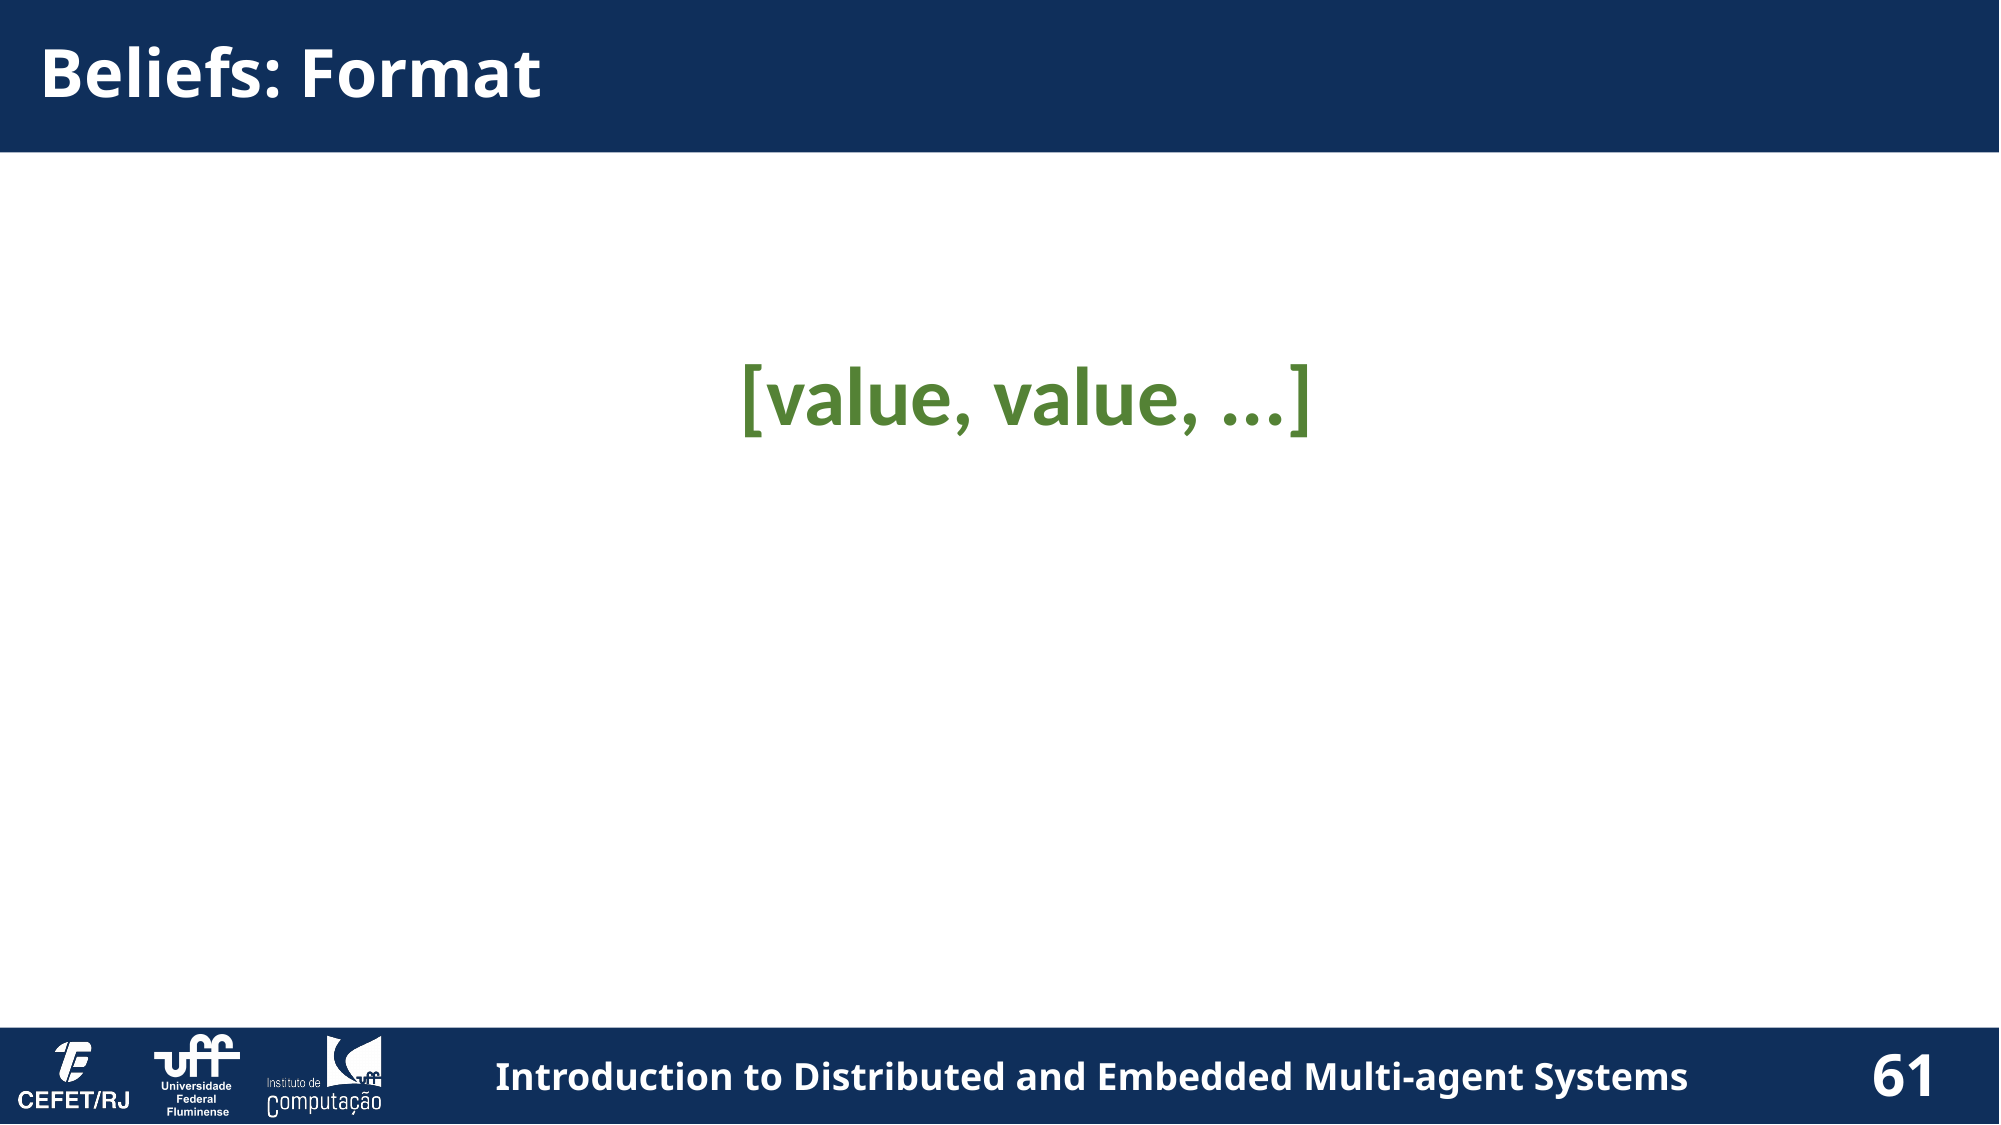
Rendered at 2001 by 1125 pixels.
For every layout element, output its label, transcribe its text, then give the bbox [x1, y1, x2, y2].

text_box Beliefs: Format [25, 23, 1999, 119]
picture [18, 1021, 129, 1125]
picture [265, 1033, 383, 1118]
text_box [value, value, ...] [188, 334, 1884, 450]
picture [153, 1033, 241, 1121]
